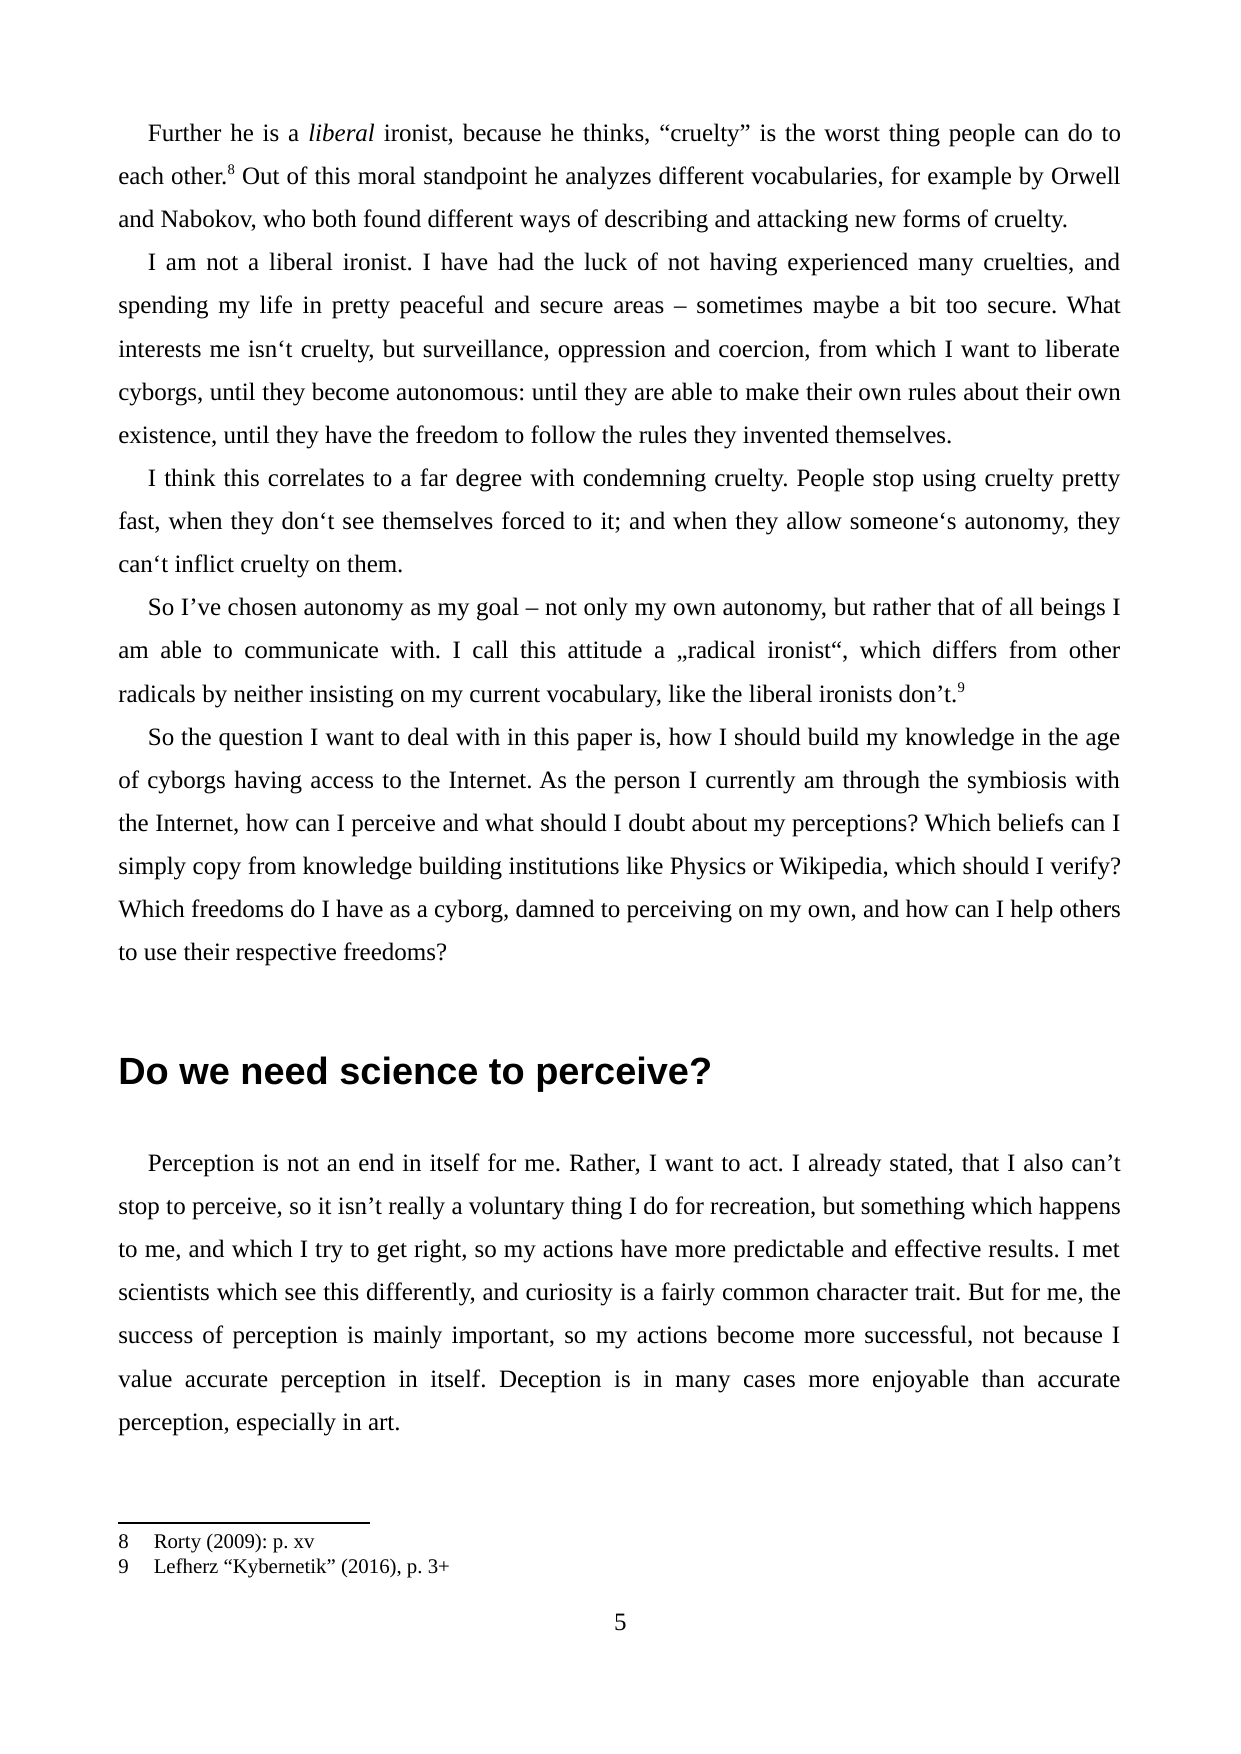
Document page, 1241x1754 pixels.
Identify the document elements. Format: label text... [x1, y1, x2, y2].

text Lefherz “Kybernetik” (2016), p. 3+ [118, 1553, 1122, 1578]
text Perception is not an end in itself for me. Rather, I want to act. I already stated, that I also can’t stop to perceive, so it isn’t really a voluntary thing I do for recreation, but something which happens to me, and which I try to get right, so my actions have more predictable and effective results. I met scientists which see this differently, and curiosity is a fairly common character trait. But for me, the success of perception is mainly important, so my actions become more successful, not because I value accurate perception in itself. Deception is in many cases more enjoyable than accurate perception, especially in art. [118, 1148, 1122, 1436]
text I am not a liberal ironist. I have had the luck of not having experienced many cruelties, and spending my life in pretty peaceful and secure areas – sometimes maybe a bit too secure. What interests me isn‘t cruelty, but surveillance, oppression and coercion, from which I want to liberate cyborgs, until they become autonomous: until they are able to make their own rules about their own existence, until they have the freedom to follow the rules they invented themselves. [118, 247, 1122, 449]
text I think this correlates to a far degree with condemning cruelty. People stop using cruelty pretty fast, when they don‘t see themselves forced to it; and when they allow someone‘s autonomy, they can‘t inflict cruelty on them. [118, 463, 1122, 578]
subtitle Do we need science to perceive? [118, 1049, 1122, 1092]
text Rorty (2009): p. xv [118, 1529, 1122, 1553]
text So I’ve chosen autonomy as my goal – not only my own autonomy, but rather that of all beings I am able to communicate with. I call this attitude a „radical ironist“, which differs from other radicals by neither insisting on my current vocabulary, like the liberal ironists don’t. [118, 592, 1122, 707]
text Further he is a liberal ironist, because he thinks, “cruelty” is the worst thing people can do to each other. Out of this moral standpoint he analyzes different vocabularies, for example by Orwell and Nabokov, who both found different ways of describing and attacking new forms of cruelty. [118, 118, 1122, 233]
text So the question I want to deal with in this paper is, how I should build my knowledge in the age of cyborgs having access to the Internet. As the person I currently am through the symbiosis with the Internet, how can I perceive and what should I doubt about my perceptions? Which beliefs can I simply copy from knowledge building institutions like Physics or Wikipedia, which should I verify? Which freedoms do I have as a cyborg, damned to perceiving on my own, and how can I help others to use their respective freedoms? [118, 722, 1122, 966]
